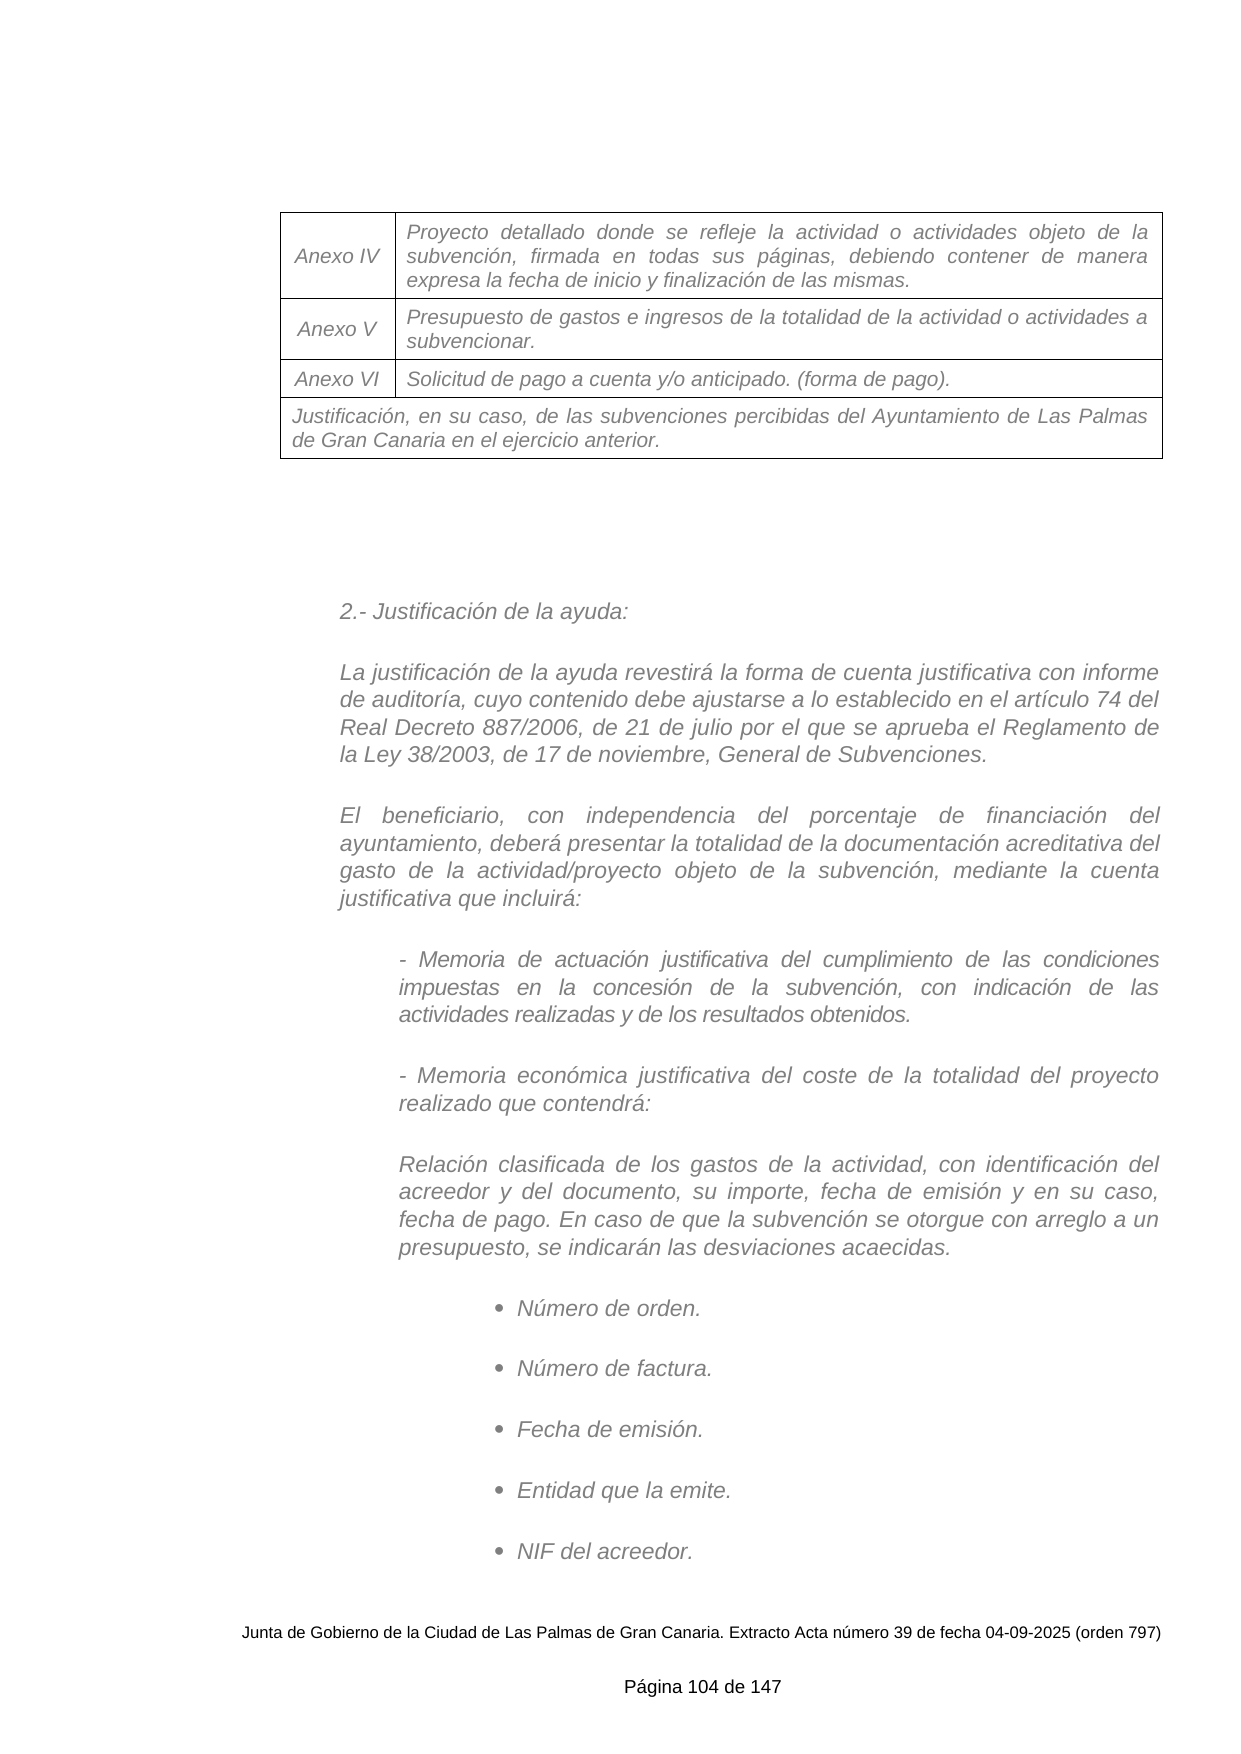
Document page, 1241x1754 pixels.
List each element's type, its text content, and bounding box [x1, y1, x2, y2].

table_cell Proyecto detallado donde se refleje la actividad o actividades objeto de la subvención, firmada en todas sus páginas, debiendo contener de manera expresa la fecha de inicio y finalización de las mismas. [396, 213, 1162, 298]
text - Memoria económica justificativa del coste de la totalidad del proyecto realizado que contendrá: [399, 1062, 1162, 1116]
table_cell Anexo IV [281, 213, 395, 298]
text El beneficiario, con independencia del porcentaje de financiación del ayuntamiento, deberá presentar la totalidad de la documentación acreditativa del gasto de la actividad/proyecto objeto de la subvención, mediante la cuenta justificativa que incluirá: [339, 802, 1162, 911]
table_cell Presupuesto de gastos e ingresos de la totalidad de la actividad o actividades a subvencionar. [396, 299, 1162, 359]
text La justificación de la ayuda revestirá la forma de cuenta justificativa con informe de auditoría, cuyo contenido debe ajustarse a lo establecido en el artículo 74 del Real Decreto 887/2006, de 21 de julio por el que se aprueba el Reglamento de la Ley 38/2003, de 17 de noviembre, General de Subvenciones. [339, 658, 1162, 768]
list Número de factura. [495, 1355, 1162, 1382]
list Entidad que la emite. [495, 1477, 1162, 1504]
table_cell Justificación, en su caso, de las subvenciones percibidas del Ayuntamiento de Las Palmas de Gran Canaria en el ejercicio anterior. [281, 398, 1162, 458]
text Relación clasificada de los gastos de la actividad, con identificación del acreedor y del documento, su importe, fecha de emisión y en su caso, fecha de pago. En caso de que la subvención se otorgue con arreglo a un presupuesto, se indicarán las desviaciones acaecidas. [399, 1151, 1162, 1260]
list NIF del acreedor. [495, 1538, 1162, 1564]
text 2.- Justificación de la ayuda: [339, 598, 1162, 624]
text - Memoria de actuación justificativa del cumplimiento de las condiciones impuestas en la concesión de la subvención, con indicación de las actividades realizadas y de los resultados obtenidos. [399, 946, 1162, 1028]
list Número de orden. [495, 1294, 1162, 1321]
table_cell Solicitud de pago a cuenta y/o anticipado. (forma de pago). [396, 360, 1162, 397]
table_cell Anexo VI [281, 360, 395, 397]
list Fecha de emisión. [495, 1416, 1162, 1443]
table_cell Anexo V [281, 299, 395, 359]
